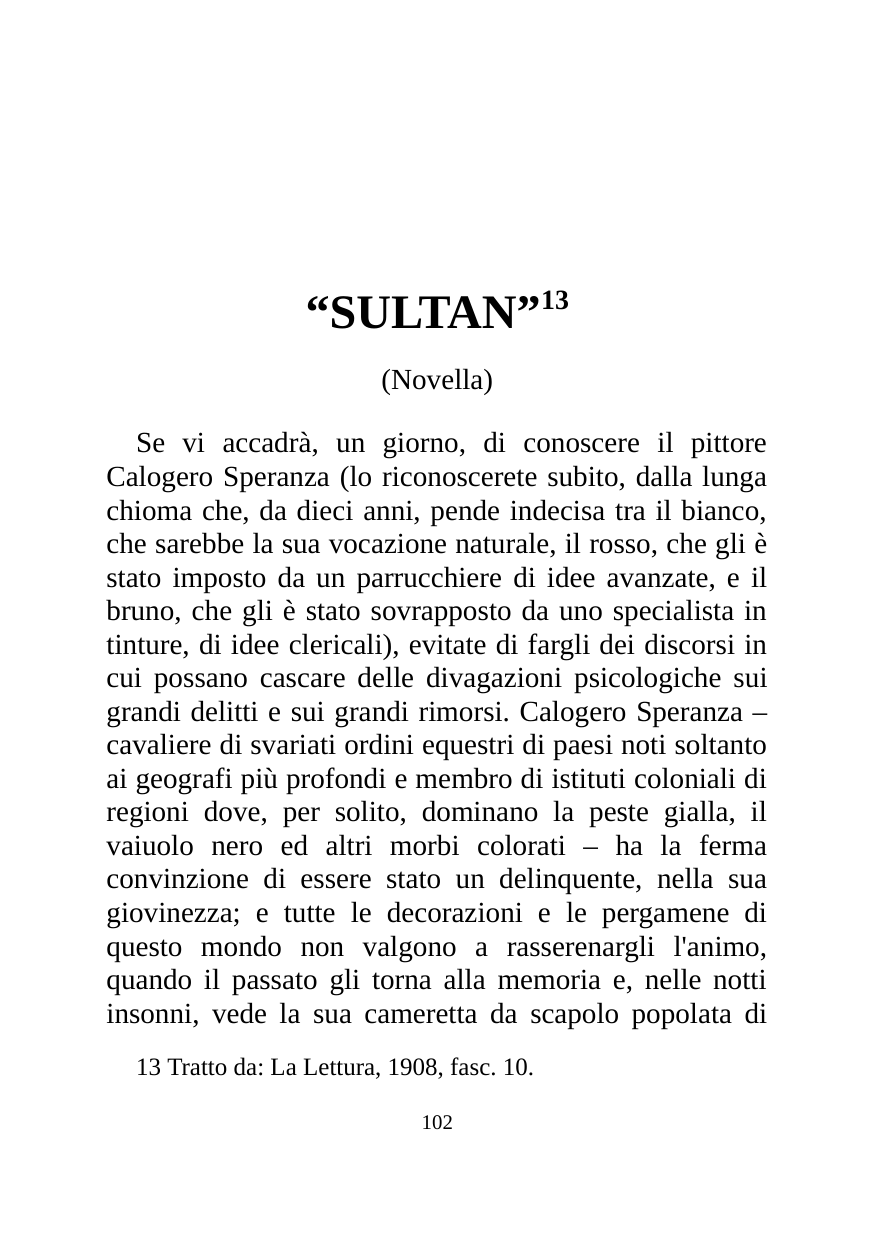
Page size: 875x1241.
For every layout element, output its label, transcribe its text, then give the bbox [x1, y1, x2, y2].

text Tratto da: La Lettura, 1908, fasc. 10. [106, 1052, 768, 1080]
text (Novella) [106, 362, 768, 396]
text Se vi accadrà, un giorno, di conoscere il pittore Calogero Speranza (lo riconoscerete subito, dalla lunga chioma che, da dieci anni, pende indecisa tra il bianco, che sarebbe la sua vocazione naturale, il rosso, che gli è stato imposto da un parrucchiere di idee avanzate, e il bruno, che gli è stato sovrapposto da uno specialista in tinture, di idee clericali), evitate di fargli dei discorsi in cui possano cascare delle divagazioni psicologiche sui grandi delitti e sui grandi rimorsi. Calogero Speranza – cavaliere di svariati ordini equestri di paesi noti soltanto ai geografi più profondi e membro di istituti coloniali di regioni dove, per solito, dominano la peste gialla, il vaiuolo nero ed altri morbi colorati – ha la ferma convinzione di essere stato un delinquente, nella sua giovinezza; e tutte le decorazioni e le pergamene di questo mondo non valgono a rasserenargli l'animo, quando il passato gli torna alla memoria e, nelle notti insonni, vede la sua cameretta da scapolo popolata di [106, 426, 768, 1029]
subtitle “SULTAN” [106, 283, 768, 339]
